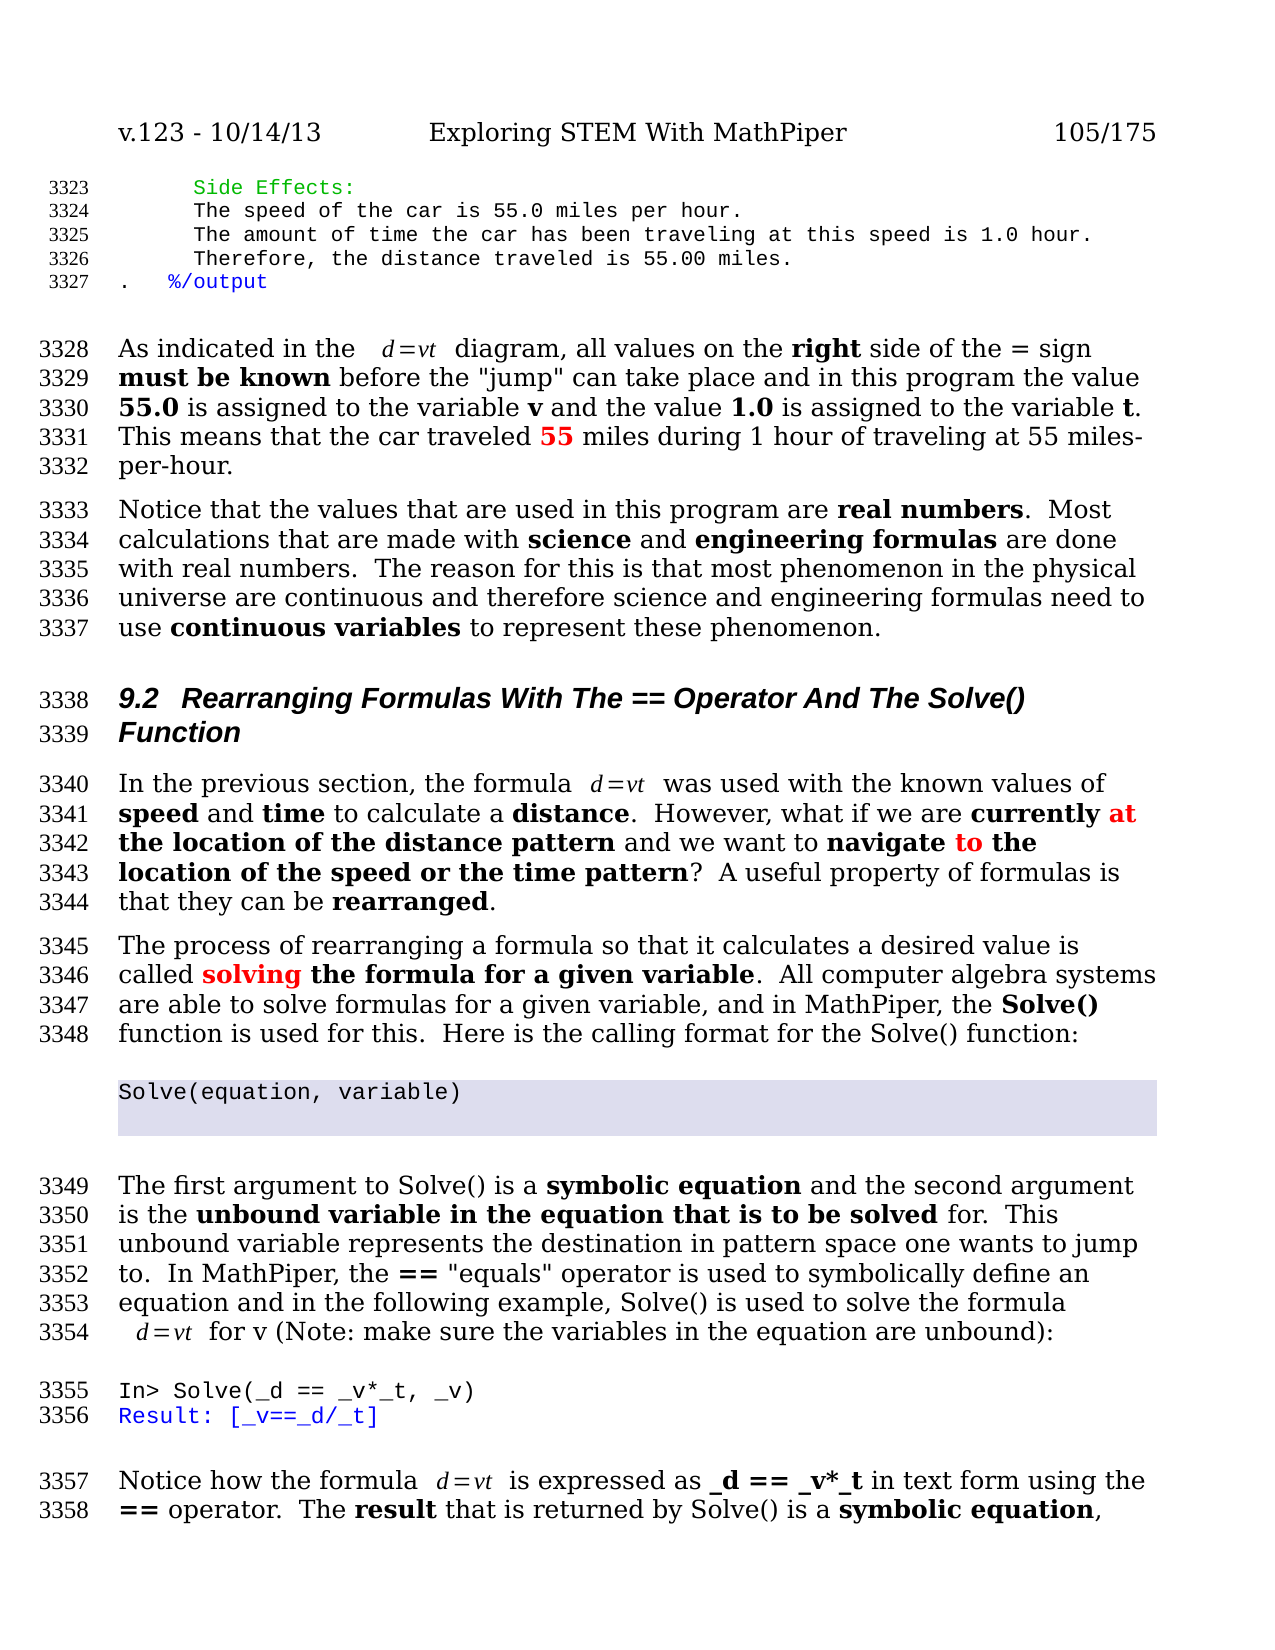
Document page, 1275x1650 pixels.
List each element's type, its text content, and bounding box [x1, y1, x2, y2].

text Notice how the formulais expressed as _d == _v*_t in text form using the == operator. The result that is returned by Solve() is a symbolic equation, [118, 1466, 1157, 1525]
text In the previous section, the formulawas used with the known values of speed and time to calculate a distance. However, what if we are currently at the location of the distance pattern and we want to navigate to the location of the speed or the time pattern? A useful property of formulas is that they can be rearranged. [118, 769, 1157, 916]
text Notice that the values that are used in this program are real numbers. Most calculations that are made with science and engineering formulas are done with real numbers. The reason for this is that most phenomenon in the physical universe are continuous and therefore science and engineering formulas need to use continuous variables to represent these phenomenon. [118, 496, 1157, 642]
text The first argument to Solve() is a symbolic equation and the second argument is the unbound variable in the equation that is to be solved for. This unbound variable represents the destination in pattern space one wants to jump to. In MathPiper, the == "equals" operator is used to symbolically define an equation and in the following example, Solve() is used to solve the formulafor v (Note: make sure the variables in the equation are unbound): [118, 1171, 1157, 1347]
text Side Effects: [118, 177, 1157, 200]
text Result: [_v==_d/_t] [118, 1405, 1157, 1431]
text Therefore, the distance traveled is 55.00 miles. [118, 248, 1157, 271]
subtitle Rearranging Formulas With The == Operator And The Solve() Function [118, 681, 1157, 748]
text . %/output [118, 271, 1157, 295]
table_header Solve(equation, variable) [118, 1080, 1157, 1136]
text As indicated in the diagram, all values on the right side of the = sign must be known before the "jump" can take place and in this program the value 55.0 is assigned to the variable v and the value 1.0 is assigned to the variable t. This means that the car traveled 55 miles during 1 hour of traveling at 55 miles-per-hour. [118, 333, 1157, 481]
text The speed of the car is 55.0 miles per hour. [118, 200, 1157, 224]
text The amount of time the car has been traveling at this speed is 1.0 hour. [118, 224, 1157, 248]
text The process of rearranging a formula so that it calculates a desired value is called solving the formula for a given variable. All computer algebra systems are able to solve formulas for a given variable, and in MathPiper, the Solve() function is used for this. Here is the calling format for the Solve() function: [118, 931, 1157, 1048]
text In> Solve(_d == _v*_t, _v) [118, 1379, 1157, 1405]
